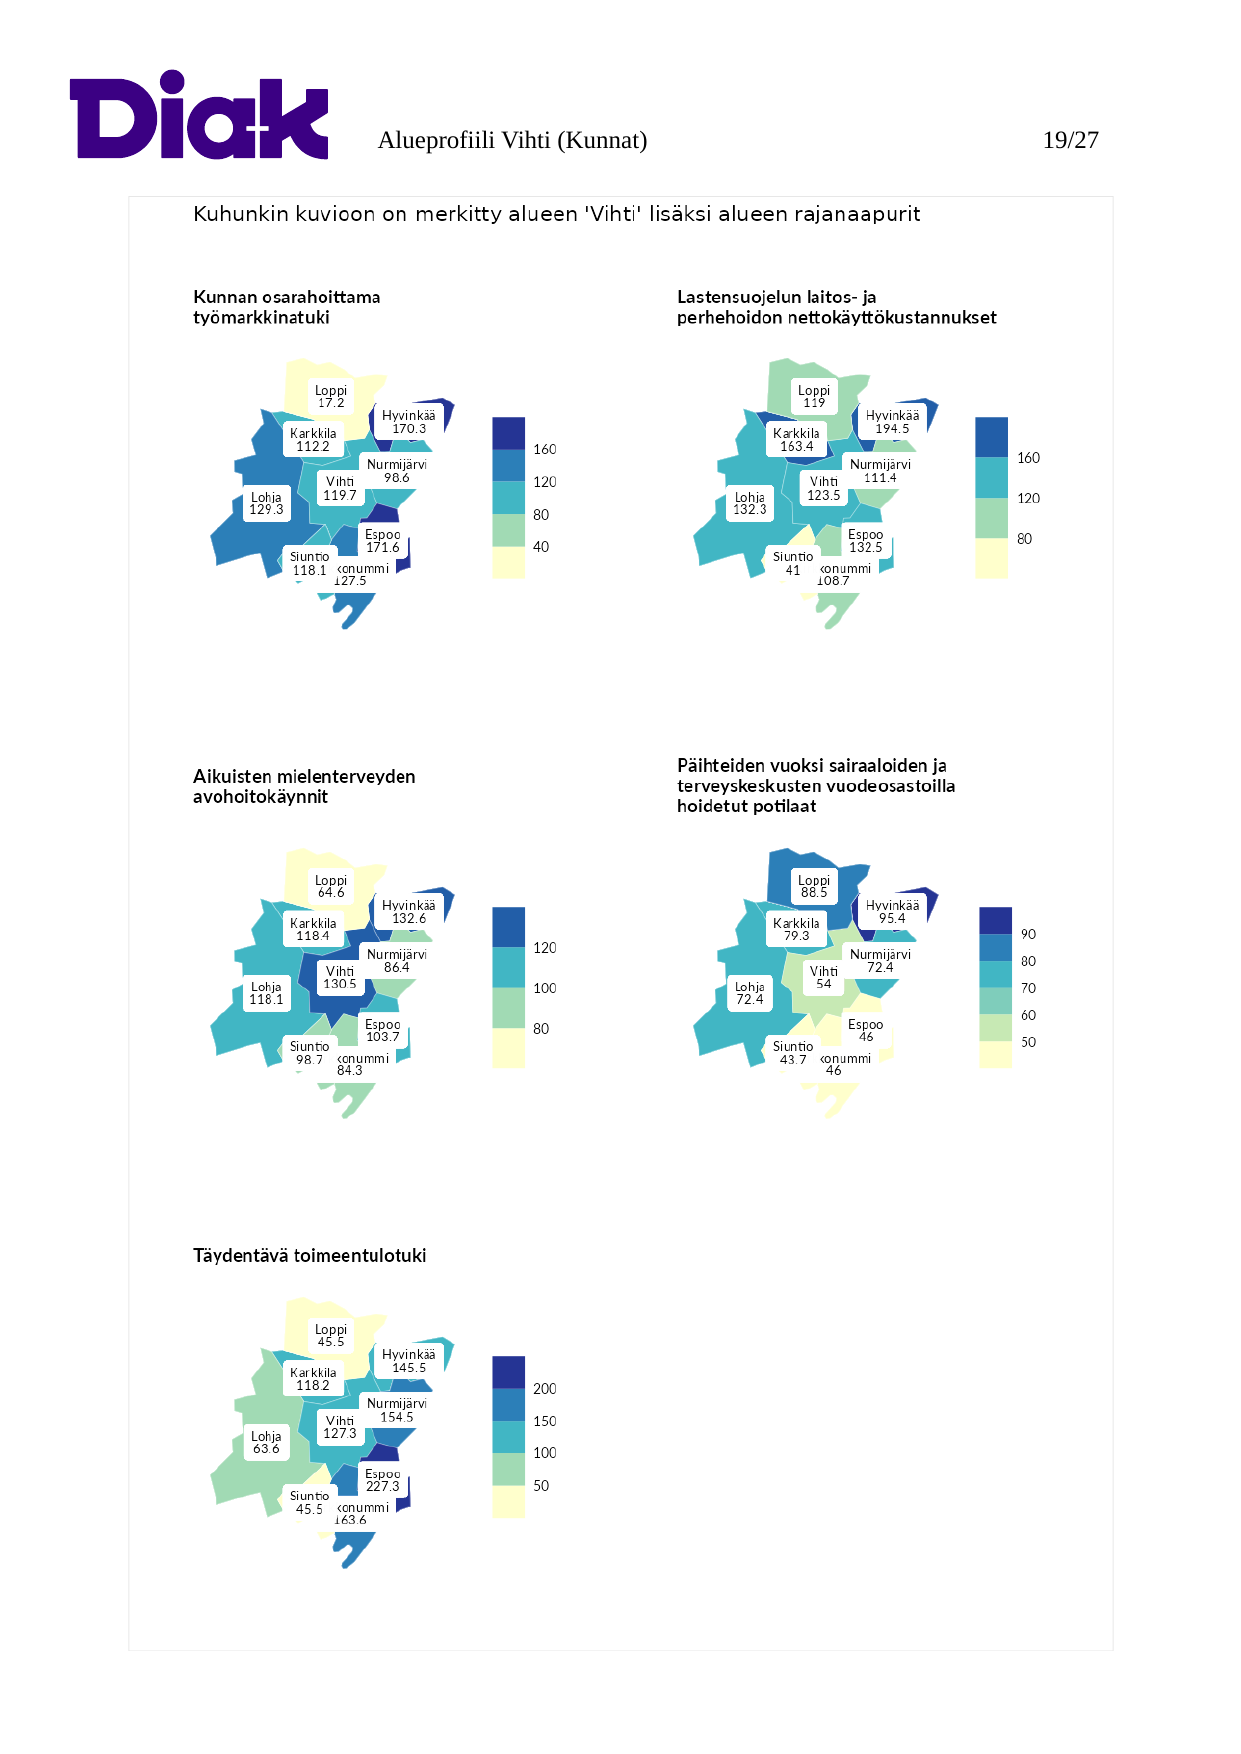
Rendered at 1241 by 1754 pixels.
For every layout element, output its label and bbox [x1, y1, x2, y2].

picture [61, 196, 1179, 1651]
